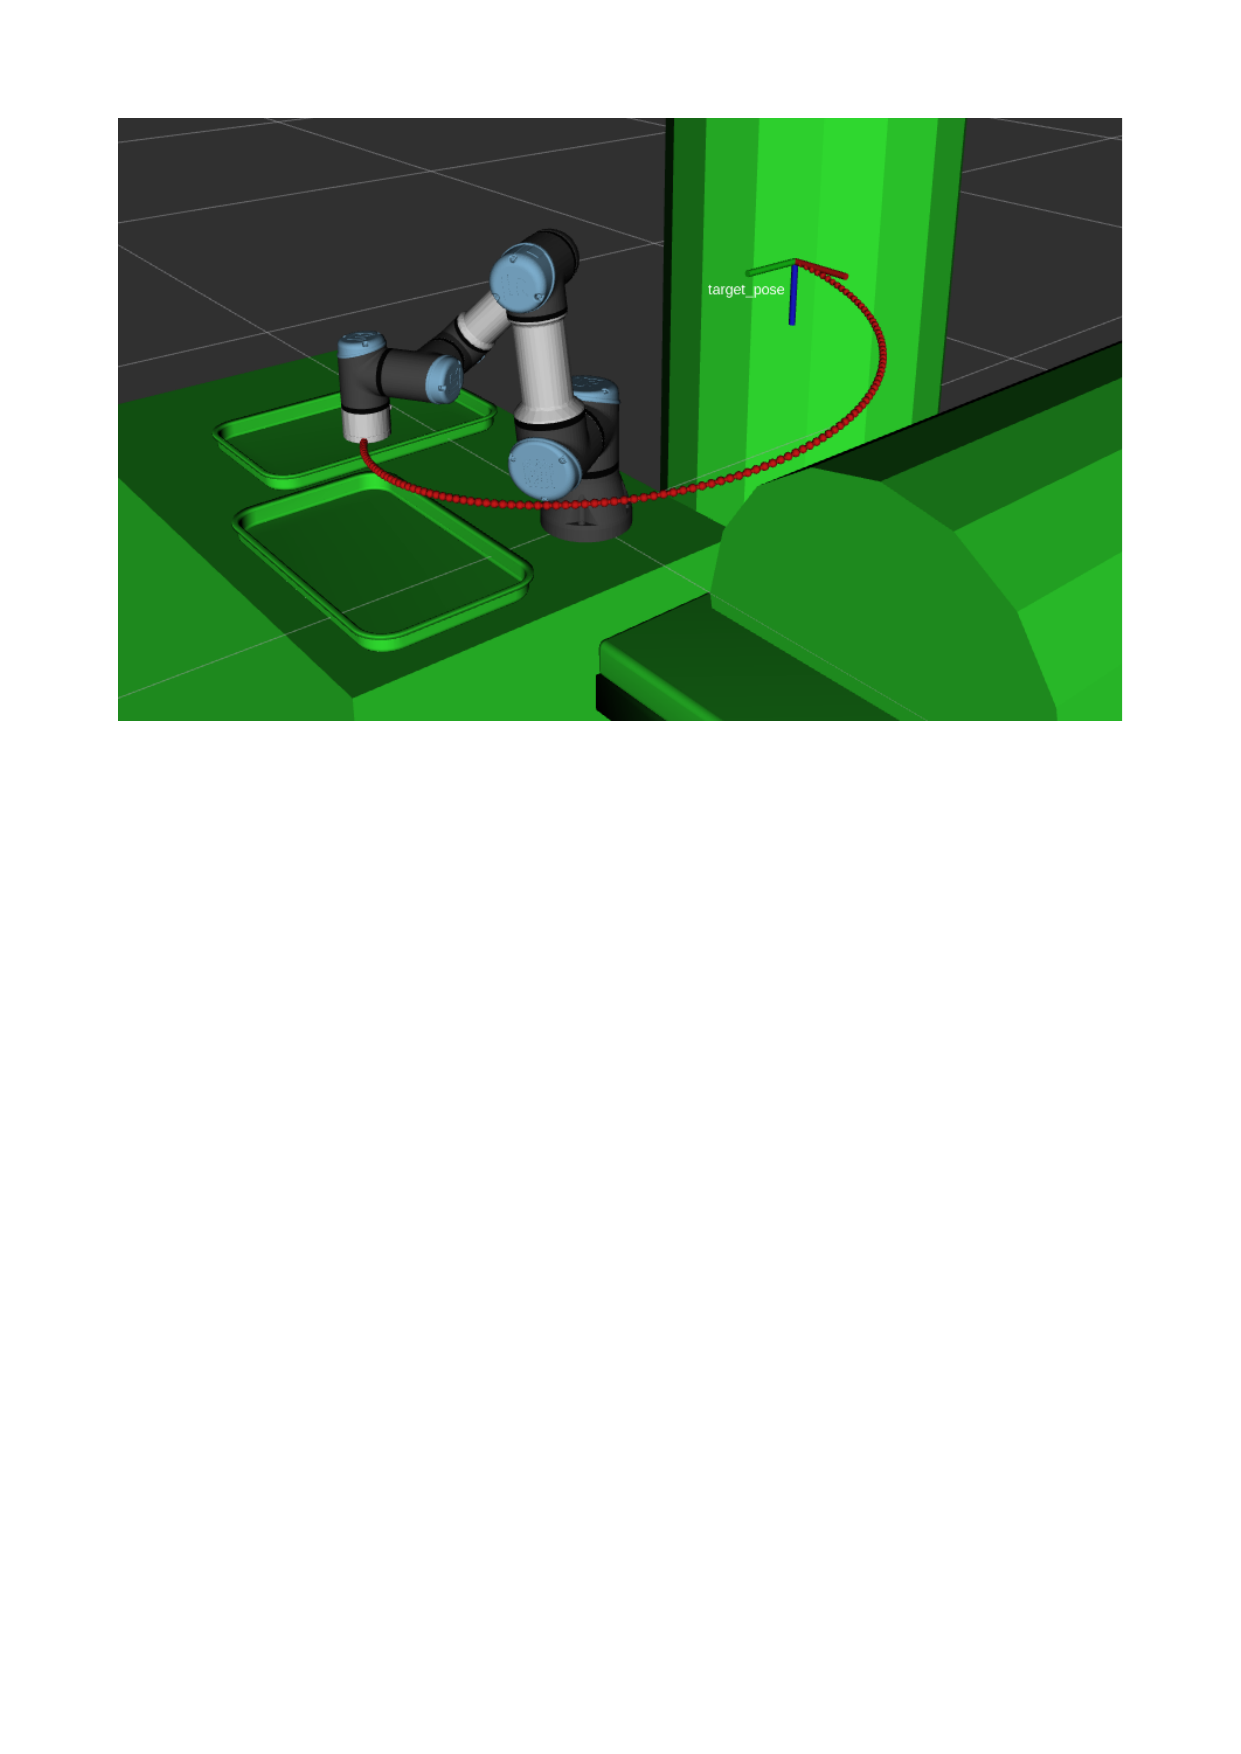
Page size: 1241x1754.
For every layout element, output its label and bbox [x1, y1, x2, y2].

picture [118, 118, 1123, 721]
